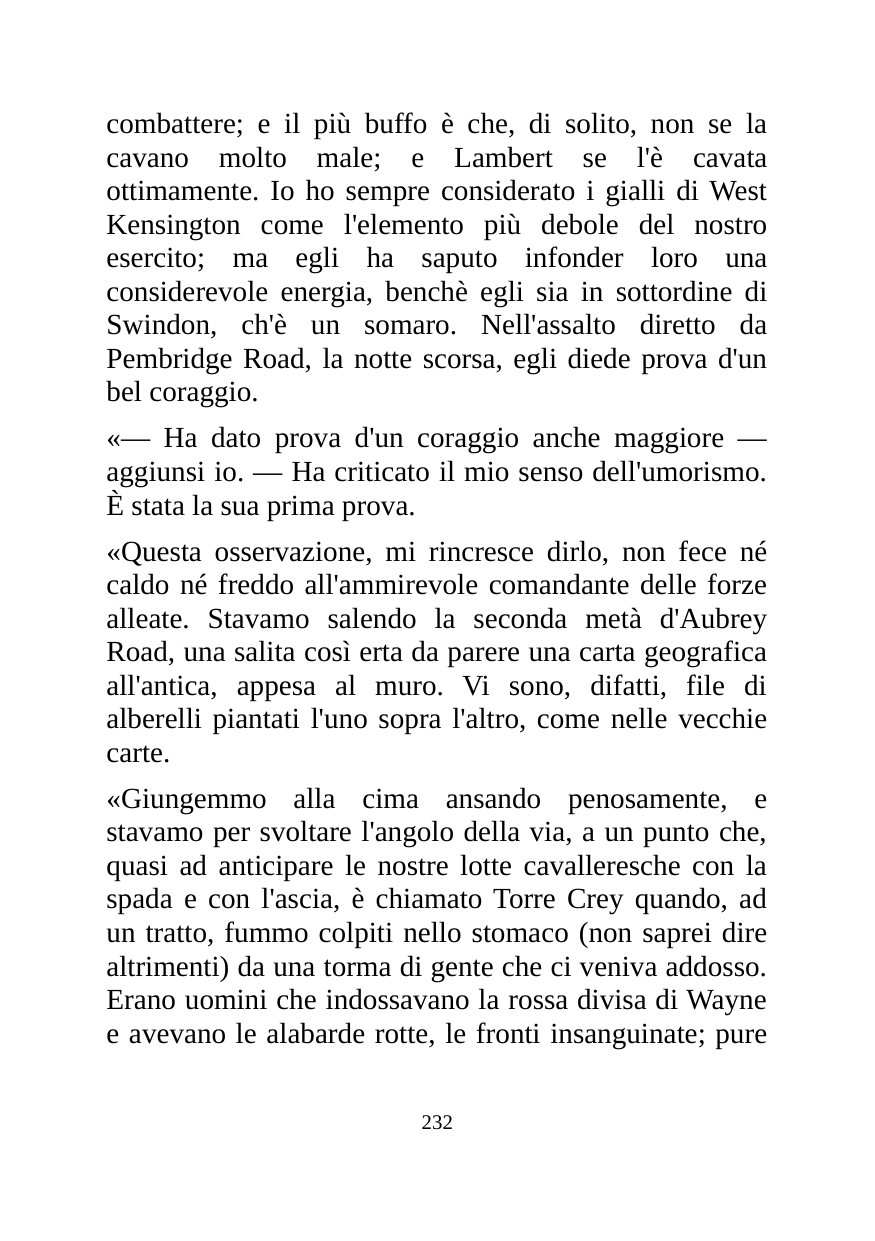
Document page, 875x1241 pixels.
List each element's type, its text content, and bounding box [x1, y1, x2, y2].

text «— Ha dato prova d'un coraggio anche maggiore — aggiunsi io. — Ha criticato il mio senso dell'umorismo. È stata la sua prima prova. [106, 421, 768, 521]
text «Giungemmo alla cima ansando penosamente, e stavamo per svoltare l'angolo della via, a un punto che, quasi ad anticipare le nostre lotte cavalleresche con la spada e con l'ascia, è chiamato Torre Crey quando, ad un tratto, fummo colpiti nello stomaco (non saprei dire altrimenti) da una torma di gente che ci veniva addosso. Erano uomini che indossavano la rossa divisa di Wayne e avevano le alabarde rotte, le fronti insanguinate; pure [106, 781, 768, 1049]
text «Questa osservazione, mi rincresce dirlo, non fece né caldo né freddo all'ammirevole comandante delle forze alleate. Stavamo salendo la seconda metà d'Aubrey Road, una salita così erta da parere una carta geografica all'antica, appesa al muro. Vi sono, difatti, file di alberelli piantati l'uno sopra l'altro, come nelle vecchie carte. [106, 534, 768, 768]
text combattere; e il più buffo è che, di solito, non se la cavano molto male; e Lambert se l'è cavata ottimamente. Io ho sempre considerato i gialli di West Kensington come l'elemento più debole del nostro esercito; ma egli ha saputo infonder loro una considerevole energia, benchè egli sia in sottordine di Swindon, ch'è un somaro. Nell'assalto diretto da Pembridge Road, la notte scorsa, egli diede prova d'un bel coraggio. [106, 106, 768, 408]
